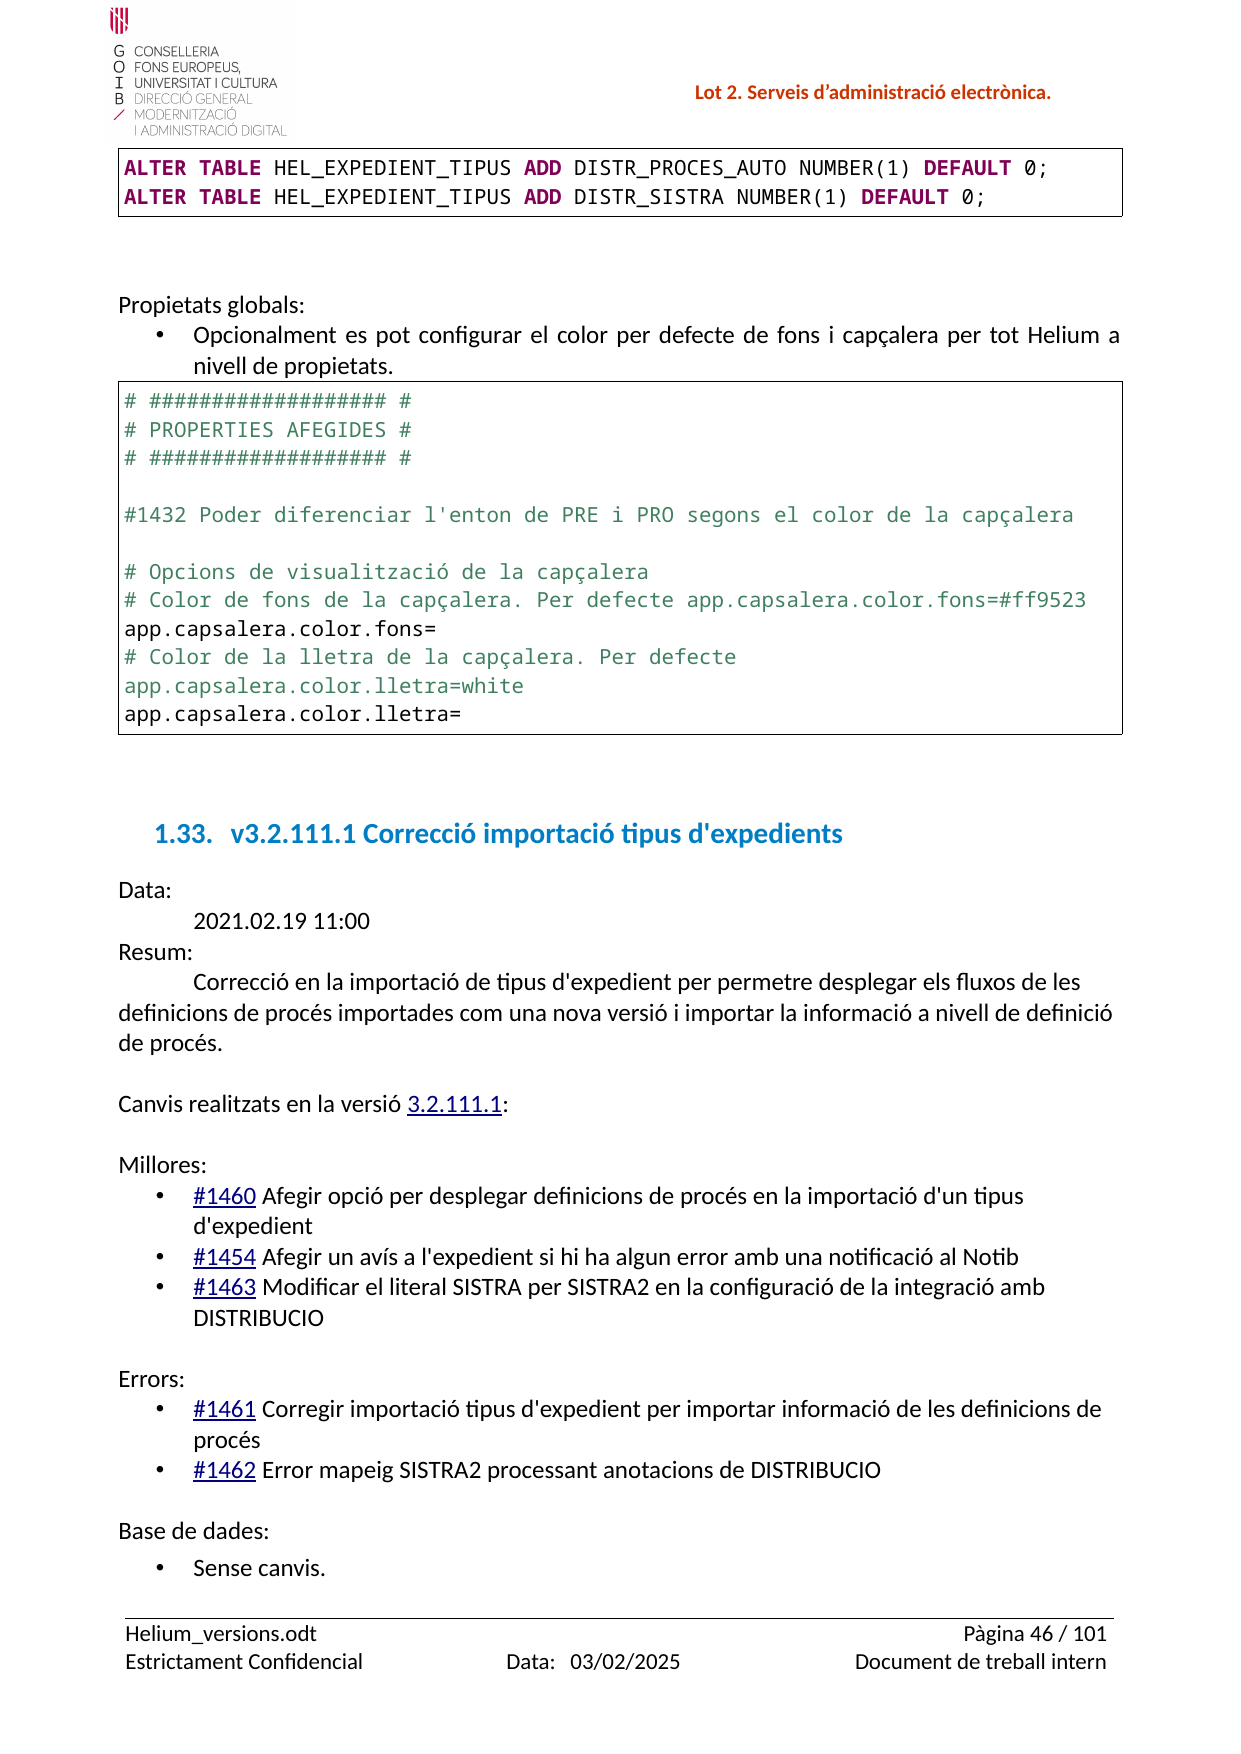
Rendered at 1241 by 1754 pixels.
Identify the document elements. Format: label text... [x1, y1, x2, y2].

text Resum: [118, 936, 1122, 966]
list #1461 Corregir importació tipus d'expedient per importar informació de les definicions de procés [156, 1393, 1122, 1454]
list #1454 Afegir un avís a l'expedient si hi ha algun error amb una notificació al Notib [156, 1241, 1122, 1271]
text Propietats globals: [118, 289, 1122, 320]
table_header # ################### # # PROPERTIES AFEGIDES # # ################### # #1432 Poder diferenciar l'enton de PRE i PRO segons el color de la capçalera # Opcions de visualització de la capçalera # Color de fons de la capçalera. Per defecte app.capsalera.color.fons=#ff9523 app.capsalera.color.fons= # Color de la lletra de la capçalera. Per defecte app.capsalera.color.lletra=white app.capsalera.color.lletra= [119, 382, 1122, 733]
list #1462 Error mapeig SISTRA2 processant anotacions de DISTRIBUCIO [156, 1454, 1122, 1485]
text Base de dades: [118, 1516, 1122, 1546]
text Data: [118, 874, 1122, 905]
text Correcció en la importació de tipus d'expedient per permetre desplegar els fluxos de les definicions de procés importades com una nova versió i importar la informació a nivell de definició de procés. [118, 966, 1122, 1058]
text 2021.02.19 11:00 [118, 905, 1122, 936]
list #1463 Modificar el literal SISTRA per SISTRA2 en la configuració de la integració amb DISTRIBUCIO [156, 1271, 1122, 1332]
table_header ALTER TABLE HEL_EXPEDIENT_TIPUS ADD DISTR_PROCES_AUTO NUMBER(1) DEFAULT 0; ALTER TABLE HEL_EXPEDIENT_TIPUS ADD DISTR_SISTRA NUMBER(1) DEFAULT 0; [119, 149, 1122, 216]
text Millores: [118, 1149, 1122, 1180]
list #1460 Afegir opció per desplegar definicions de procés en la importació d'un tipus d'expedient [156, 1180, 1122, 1241]
list Sense canvis. [156, 1552, 1122, 1582]
picture [100, 0, 297, 144]
text Errors: [118, 1363, 1122, 1393]
list Opcionalment es pot configurar el color per defecte de fons i capçalera per tot Helium a nivell de propietats. [156, 320, 1122, 381]
subtitle v3.2.111.1 Correcció importació tipus d'expedients [153, 815, 1122, 851]
text Canvis realitzats en la versió 3.2.111.1: [118, 1088, 1122, 1119]
